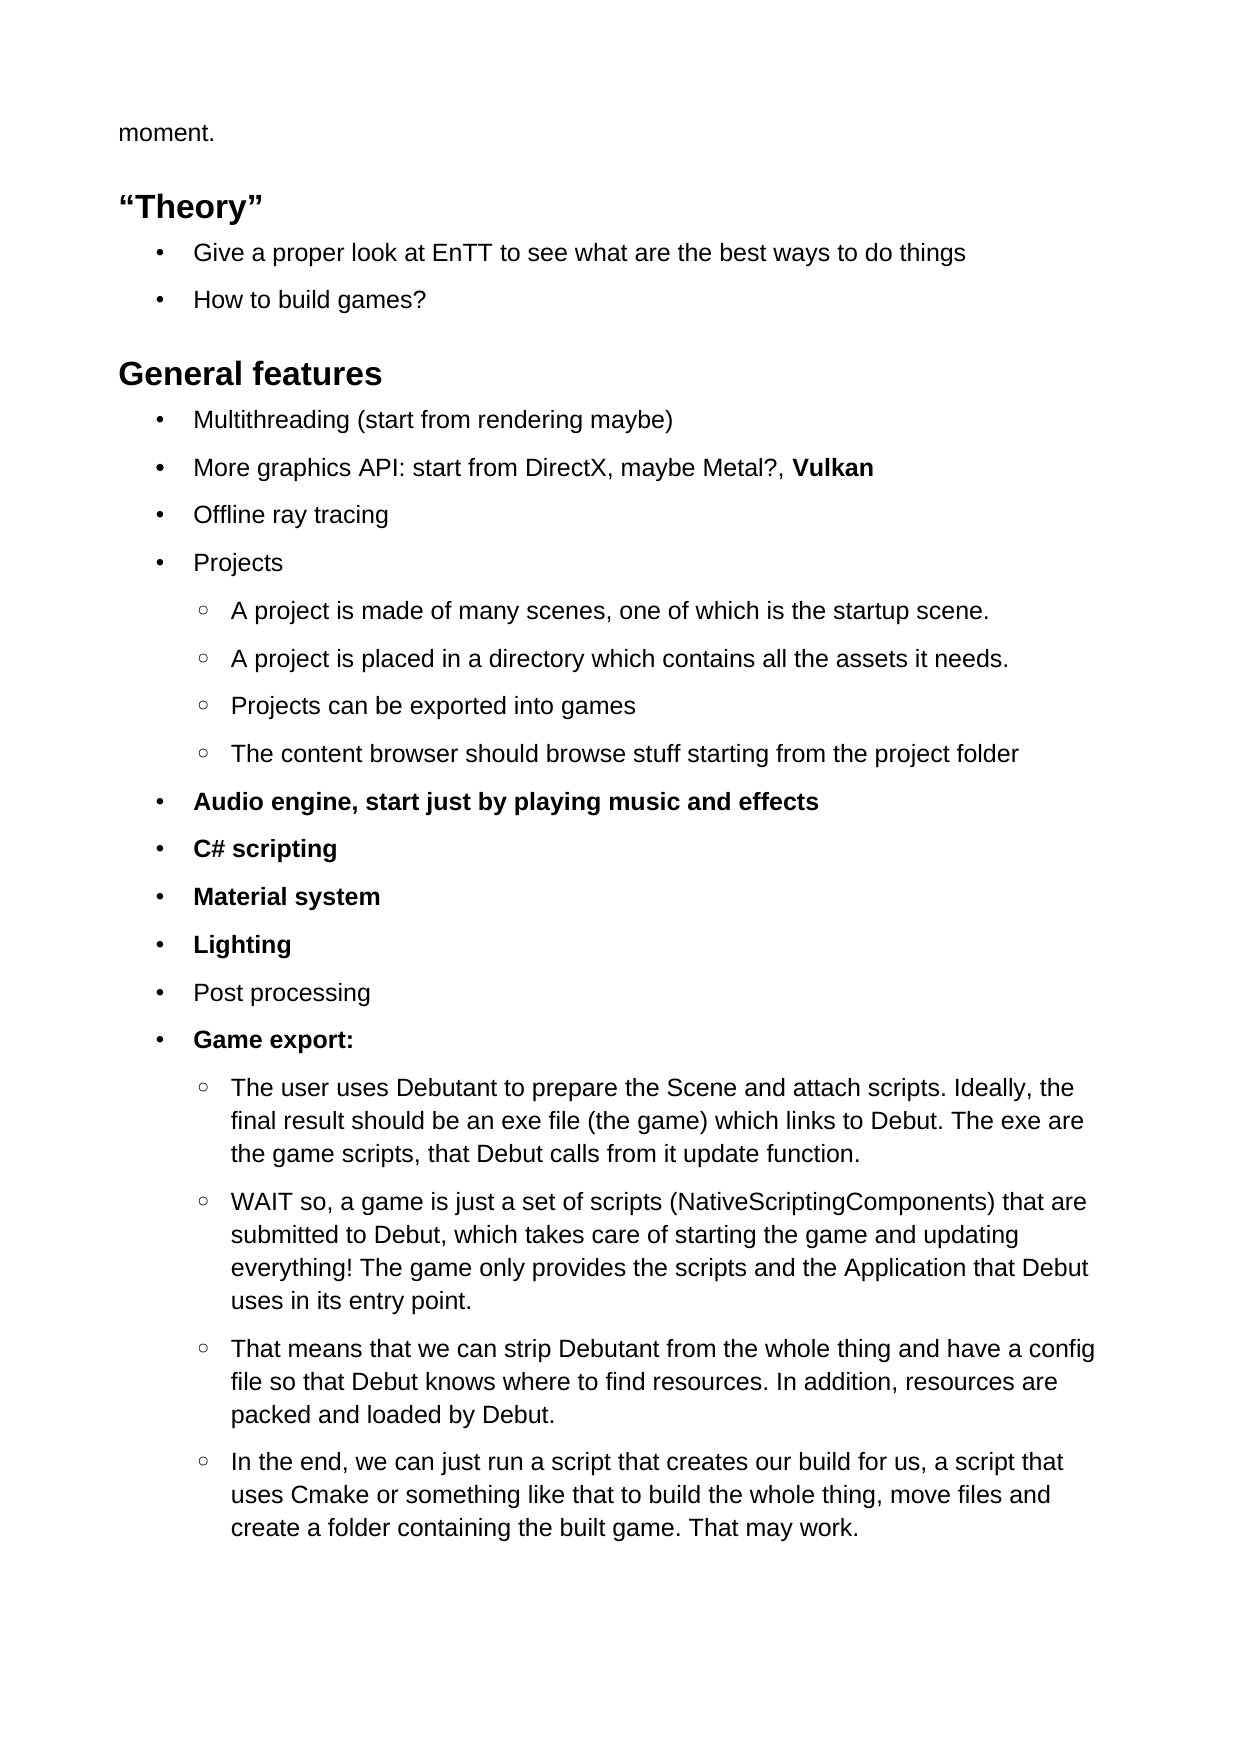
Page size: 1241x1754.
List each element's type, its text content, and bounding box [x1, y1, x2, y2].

list Offline ray tracing [156, 501, 1122, 529]
list C# scripting [156, 834, 1122, 863]
list That means that we can strip Debutant from the whole thing and have a config file so that Debut knows where to find resources. In addition, resources are packed and loaded by Debut. [193, 1333, 1122, 1428]
list WAIT so, a game is just a set of scripts (NativeScriptingComponents) that are submitted to Debut, which takes care of starting the game and updating everything! The game only provides the scripts and the Application that Debut uses in its entry point. [193, 1187, 1122, 1315]
list In the end, we can just run a script that creates our build for us, a script that uses Cmake or something like that to build the whole thing, move files and create a folder containing the built game. That may work. [193, 1447, 1122, 1542]
list Audio engine, start just by playing music and effects [156, 787, 1122, 816]
subtitle “Theory” [118, 187, 1122, 225]
list A project is placed in a directory which contains all the assets it needs. [193, 644, 1122, 672]
list Lighting [156, 930, 1122, 959]
list The content browser should browse stuff starting from the project folder [193, 739, 1122, 768]
list More graphics API: start from DirectX, maybe Metal?, Vulkan [156, 453, 1122, 482]
subtitle General features [118, 354, 1122, 393]
list Give a proper look at EnTT to see what are the best ways to do things [156, 238, 1122, 267]
list How to build games? [156, 285, 1122, 314]
list Multithreading (start from rendering maybe) [156, 405, 1122, 434]
list Post processing [156, 978, 1122, 1006]
list Material system [156, 882, 1122, 911]
list Projects can be exported into games [193, 691, 1122, 720]
list The user uses Debutant to prepare the Scene and attach scripts. Ideally, the final result should be an exe file (the game) which links to Debut. The exe are the game scripts, that Debut calls from it update function. [193, 1073, 1122, 1168]
list A project is made of many scenes, one of which is the startup scene. [193, 596, 1122, 625]
text moment. [118, 118, 1122, 147]
list Game export: [156, 1025, 1122, 1054]
list Projects [156, 548, 1122, 577]
